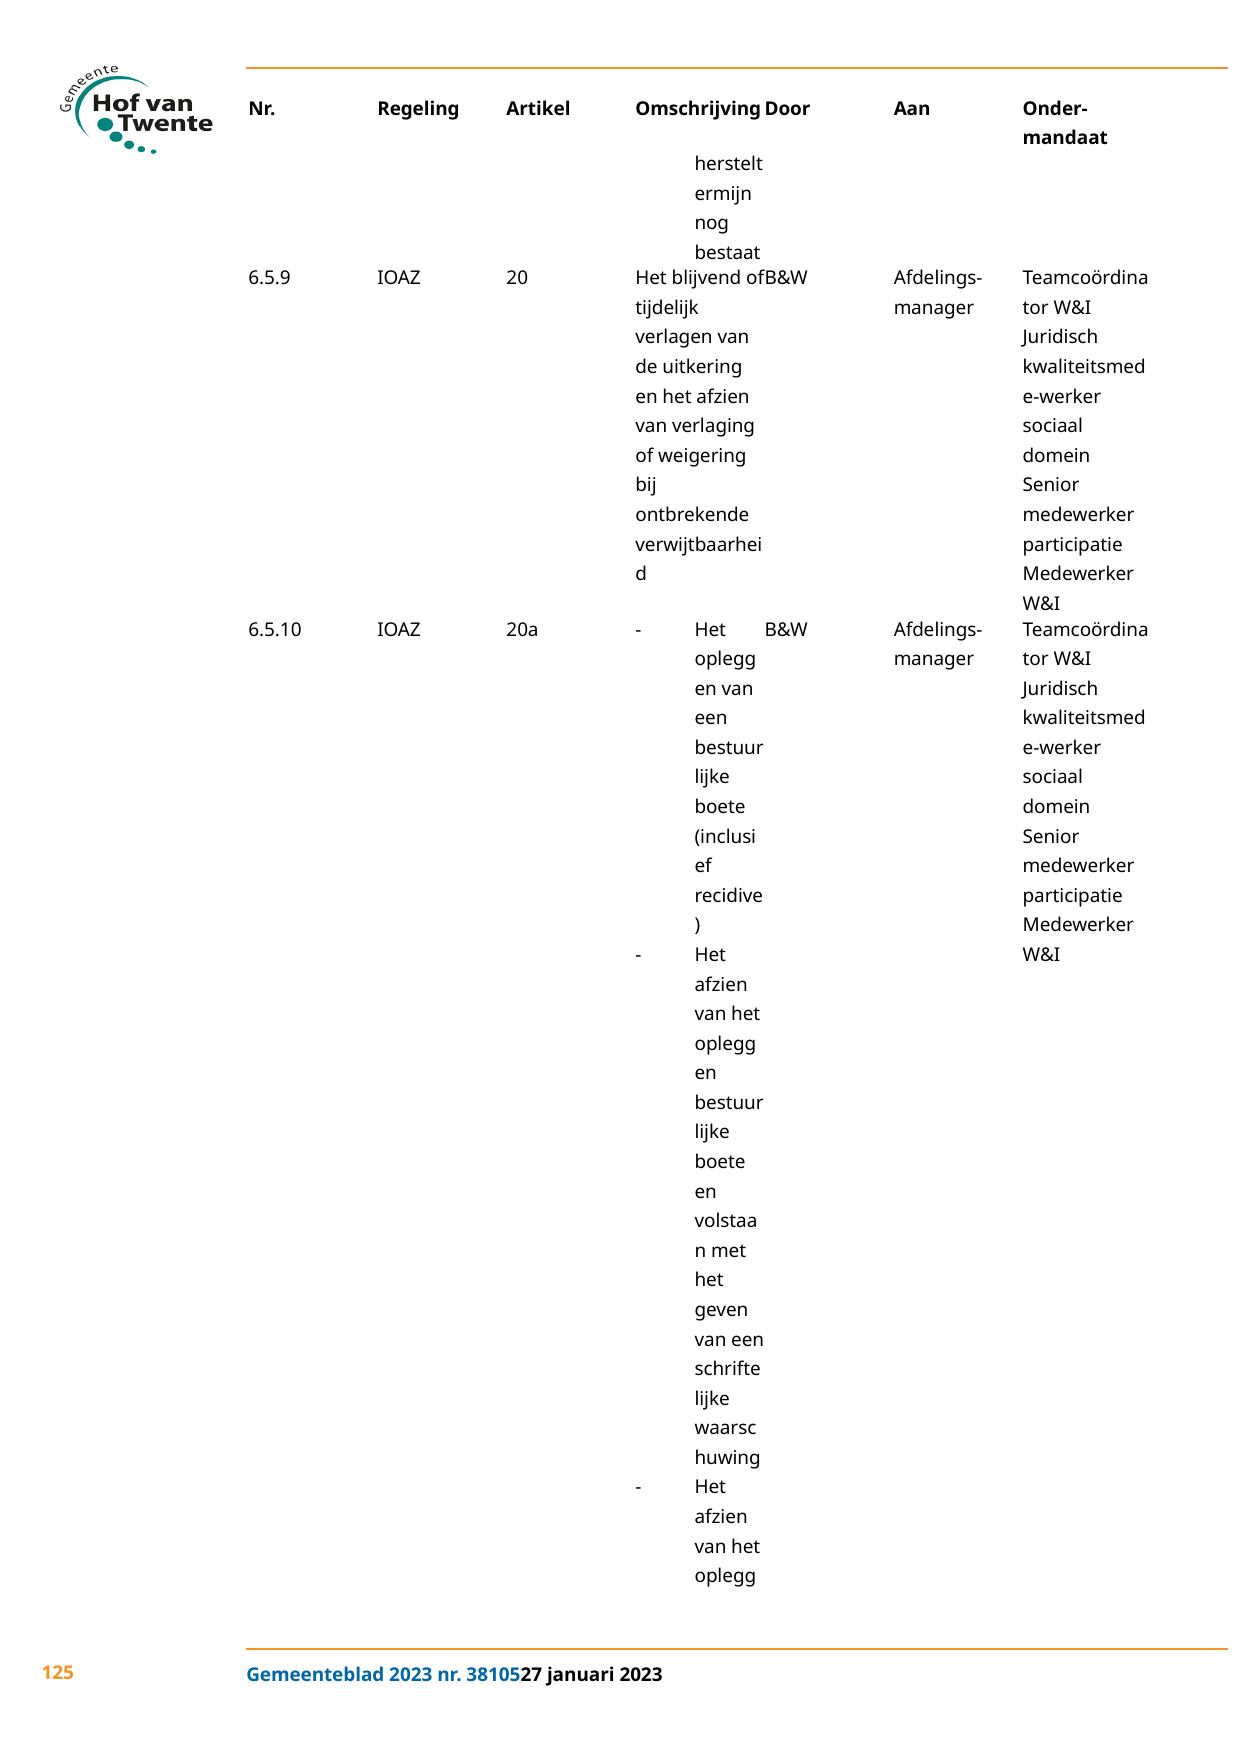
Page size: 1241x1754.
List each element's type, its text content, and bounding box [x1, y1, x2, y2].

table_cell 20a [506, 616, 635, 1588]
picture [41, 47, 231, 172]
table_cell Het blijvend of tijdelijk verlagen van de uitkering en het afzien van verlaging of weigering bij ontbrekende verwijtbaarheid [635, 265, 764, 616]
table_cell IOAZ [377, 265, 506, 616]
table_cell 6.5.9 [248, 265, 377, 616]
table_header Omschrijving [635, 95, 764, 150]
table_cell IOAZ [377, 616, 506, 1588]
table_header Nr. [248, 95, 377, 150]
table_cell [764, 150, 893, 264]
table_header Door [764, 95, 893, 150]
table_cell [894, 150, 1022, 264]
table_cell Afdelings-manager [894, 616, 1022, 1588]
table_cell [1023, 150, 1152, 264]
table_cell 20 [506, 265, 635, 616]
table_cell hersteltermijn nog bestaat [635, 150, 764, 264]
table_cell B&W [764, 616, 893, 1588]
table_cell Het opleggen van een bestuurlijke boete (inclusief recidive) Het afzien van het opleggen bestuurlijke boete en volstaan met het geven van een schriftelijke waarschuwing Het afzien van het oplegg [635, 616, 764, 1588]
table_cell Teamcoördinator W&I Juridisch kwaliteitsmede-werker sociaal domein Senior medewerker participatie Medewerker W&I [1023, 616, 1152, 1588]
table_cell [377, 150, 506, 264]
table_cell [248, 150, 377, 264]
table_header Regeling [377, 95, 506, 150]
table_cell 6.5.10 [248, 616, 377, 1588]
table_cell [506, 150, 635, 264]
table_cell B&W [764, 265, 893, 616]
table_cell Teamcoördinator W&I Juridisch kwaliteitsmede-werker sociaal domein Senior medewerker participatie Medewerker W&I [1023, 265, 1152, 616]
table_header Artikel [506, 95, 635, 150]
table_cell Afdelings-manager [894, 265, 1022, 616]
table_header Aan [894, 95, 1022, 150]
table_header Onder-mandaat [1023, 95, 1152, 150]
